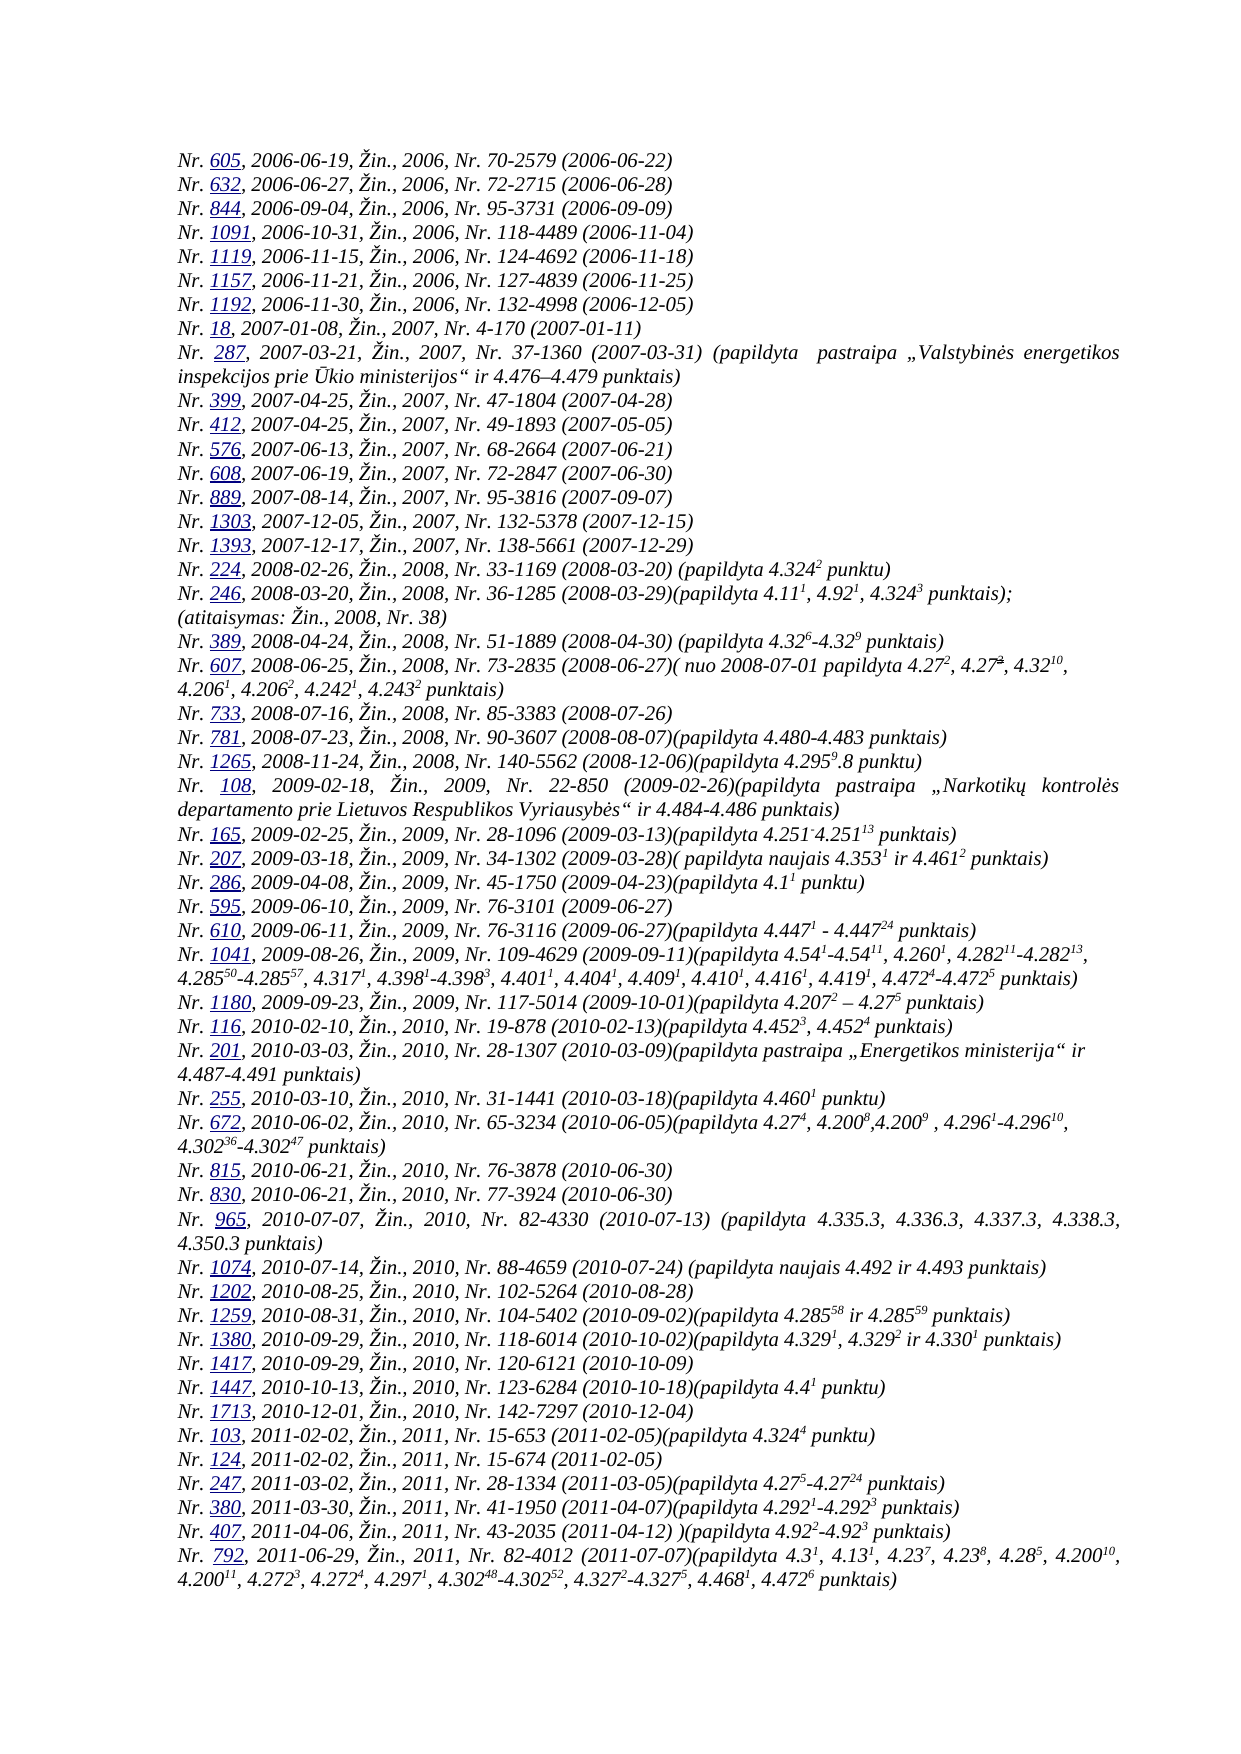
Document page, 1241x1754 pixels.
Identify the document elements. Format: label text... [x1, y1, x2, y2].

text Nr. 399, 2007-04-25, Žin., 2007, Nr. 47-1804 (2007-04-28) [177, 388, 1122, 412]
text Nr. 830, 2010-06-21, Žin., 2010, Nr. 77-3924 (2010-06-30) [177, 1182, 1122, 1206]
text Nr. 1119, 2006-11-15, Žin., 2006, Nr. 124-4692 (2006-11-18) [177, 244, 1122, 268]
text Nr. 781, 2008-07-23, Žin., 2008, Nr. 90-3607 (2008-08-07)(papildyta 4.480-4.483 punktais) [177, 725, 1122, 749]
text Nr. 201, 2010-03-03, Žin., 2010, Nr. 28-1307 (2010-03-09)(papildyta pastraipa „Energetikos ministerija“ ir 4.487-4.491 punktais) [177, 1038, 1122, 1086]
text Nr. 116, 2010-02-10, Žin., 2010, Nr. 19-878 (2010-02-13)(papildyta 4.4523, 4.4524 punktais) [177, 1014, 1122, 1038]
text Nr. 607, 2008-06-25, Žin., 2008, Nr. 73-2835 (2008-06-27)( nuo 2008-07-01 papildyta 4.272, 4.273, 4.3210, 4.2061, 4.2062, 4.2421, 4.2432 punktais) [177, 653, 1122, 701]
text Nr. 792, 2011-06-29, Žin., 2011, Nr. 82-4012 (2011-07-07)(papildyta 4.31, 4.131, 4.237, 4.238, 4.285, 4.20010, 4.20011, 4.2723, 4.2724, 4.2971, 4.30248-4.30252, 4.3272-4.3275, 4.4681, 4.4726 punktais) [177, 1543, 1122, 1591]
text Nr. 103, 2011-02-02, Žin., 2011, Nr. 15-653 (2011-02-05)(papildyta 4.3244 punktu) [177, 1423, 1122, 1447]
text Nr. 1417, 2010-09-29, Žin., 2010, Nr. 120-6121 (2010-10-09) [177, 1351, 1122, 1375]
text Nr. 608, 2007-06-19, Žin., 2007, Nr. 72-2847 (2007-06-30) [177, 461, 1122, 484]
text Nr. 165, 2009-02-25, Žin., 2009, Nr. 28-1096 (2009-03-13)(papildyta 4.251-4.25113 punktais) [177, 821, 1122, 846]
text Nr. 1259, 2010-08-31, Žin., 2010, Nr. 104-5402 (2010-09-02)(papildyta 4.28558 ir 4.28559 punktais) [177, 1303, 1122, 1327]
text Nr. 224, 2008-02-26, Žin., 2008, Nr. 33-1169 (2008-03-20) (papildyta 4.3242 punktu) [177, 557, 1122, 581]
text Nr. 247, 2011-03-02, Žin., 2011, Nr. 28-1334 (2011-03-05)(papildyta 4.275-4.2724 punktais) [177, 1471, 1122, 1495]
text Nr. 18, 2007-01-08, Žin., 2007, Nr. 4-170 (2007-01-11) [177, 316, 1122, 340]
text Nr. 1447, 2010-10-13, Žin., 2010, Nr. 123-6284 (2010-10-18)(papildyta 4.41 punktu) [177, 1375, 1122, 1399]
text Nr. 1192, 2006-11-30, Žin., 2006, Nr. 132-4998 (2006-12-05) [177, 292, 1122, 316]
text Nr. 1303, 2007-12-05, Žin., 2007, Nr. 132-5378 (2007-12-15) [177, 509, 1122, 533]
text Nr. 246, 2008-03-20, Žin., 2008, Nr. 36-1285 (2008-03-29)(papildyta 4.111, 4.921, 4.3243 punktais); (atitaisymas: Žin., 2008, Nr. 38) [177, 581, 1122, 629]
text Nr. 1713, 2010-12-01, Žin., 2010, Nr. 142-7297 (2010-12-04) [177, 1399, 1122, 1423]
text Nr. 815, 2010-06-21, Žin., 2010, Nr. 76-3878 (2010-06-30) [177, 1158, 1122, 1182]
text Nr. 286, 2009-04-08, Žin., 2009, Nr. 45-1750 (2009-04-23)(papildyta 4.11 punktu) [177, 869, 1122, 894]
text Nr. 1041, 2009-08-26, Žin., 2009, Nr. 109-4629 (2009-09-11)(papildyta 4.541-4.5411, 4.2601, 4.28211-4.28213, 4.28550-4.28557, 4.3171, 4.3981-4.3983, 4.4011, 4.4041, 4.4091, 4.4101, 4.4161, 4.4191, 4.4724-4.4725 punktais) [177, 942, 1122, 990]
text Nr. 889, 2007-08-14, Žin., 2007, Nr. 95-3816 (2007-09-07) [177, 484, 1122, 509]
text Nr. 595, 2009-06-10, Žin., 2009, Nr. 76-3101 (2009-06-27) [177, 894, 1122, 918]
text Nr. 380, 2011-03-30, Žin., 2011, Nr. 41-1950 (2011-04-07)(papildyta 4.2921-4.2923 punktais) [177, 1495, 1122, 1519]
text Nr. 965, 2010-07-07, Žin., 2010, Nr. 82-4330 (2010-07-13) (papildyta 4.335.3, 4.336.3, 4.337.3, 4.338.3, 4.350.3 punktais) [177, 1206, 1122, 1254]
text Nr. 1180, 2009-09-23, Žin., 2009, Nr. 117-5014 (2009-10-01)(papildyta 4.2072 – 4.275 punktais) [177, 990, 1122, 1014]
text Nr. 610, 2009-06-11, Žin., 2009, Nr. 76-3116 (2009-06-27)(papildyta 4.4471 - 4.44724 punktais) [177, 918, 1122, 942]
text Nr. 1202, 2010-08-25, Žin., 2010, Nr. 102-5264 (2010-08-28) [177, 1279, 1122, 1303]
text Nr. 108, 2009-02-18, Žin., 2009, Nr. 22-850 (2009-02-26)(papildyta pastraipa „Narkotikų kontrolės departamento prie Lietuvos Respublikos Vyriausybės“ ir 4.484-4.486 punktais) [177, 773, 1122, 821]
text Nr. 1265, 2008-11-24, Žin., 2008, Nr. 140-5562 (2008-12-06)(papildyta 4.2959.8 punktu) [177, 749, 1122, 773]
text Nr. 733, 2008-07-16, Žin., 2008, Nr. 85-3383 (2008-07-26) [177, 701, 1122, 725]
text Nr. 576, 2007-06-13, Žin., 2007, Nr. 68-2664 (2007-06-21) [177, 436, 1122, 461]
text Nr. 407, 2011-04-06, Žin., 2011, Nr. 43-2035 (2011-04-12) )(papildyta 4.922-4.923 punktais) [177, 1519, 1122, 1543]
text Nr. 672, 2010-06-02, Žin., 2010, Nr. 65-3234 (2010-06-05)(papildyta 4.274, 4.2008,4.2009 , 4.2961-4.29610, 4.30236-4.30247 punktais) [177, 1110, 1122, 1158]
text Nr. 605, 2006-06-19, Žin., 2006, Nr. 70-2579 (2006-06-22) [177, 148, 1122, 172]
text Nr. 1393, 2007-12-17, Žin., 2007, Nr. 138-5661 (2007-12-29) [177, 533, 1122, 557]
text Nr. 287, 2007-03-21, Žin., 2007, Nr. 37-1360 (2007-03-31) (papildyta pastraipa „Valstybinės energetikos inspekcijos prie Ūkio ministerijos“ ir 4.476–4.479 punktais) [177, 340, 1122, 388]
text Nr. 1157, 2006-11-21, Žin., 2006, Nr. 127-4839 (2006-11-25) [177, 268, 1122, 292]
text Nr. 1091, 2006-10-31, Žin., 2006, Nr. 118-4489 (2006-11-04) [177, 220, 1122, 244]
text Nr. 1380, 2010-09-29, Žin., 2010, Nr. 118-6014 (2010-10-02)(papildyta 4.3291, 4.3292 ir 4.3301 punktais) [177, 1327, 1122, 1351]
text Nr. 207, 2009-03-18, Žin., 2009, Nr. 34-1302 (2009-03-28)( papildyta naujais 4.3531 ir 4.4612 punktais) [177, 846, 1122, 869]
text Nr. 412, 2007-04-25, Žin., 2007, Nr. 49-1893 (2007-05-05) [177, 412, 1122, 436]
text Nr. 124, 2011-02-02, Žin., 2011, Nr. 15-674 (2011-02-05) [177, 1447, 1122, 1471]
text Nr. 255, 2010-03-10, Žin., 2010, Nr. 31-1441 (2010-03-18)(papildyta 4.4601 punktu) [177, 1086, 1122, 1110]
text Nr. 389, 2008-04-24, Žin., 2008, Nr. 51-1889 (2008-04-30) (papildyta 4.326-4.329 punktais) [177, 629, 1122, 653]
text Nr. 844, 2006-09-04, Žin., 2006, Nr. 95-3731 (2006-09-09) [177, 196, 1122, 220]
text Nr. 1074, 2010-07-14, Žin., 2010, Nr. 88-4659 (2010-07-24) (papildyta naujais 4.492 ir 4.493 punktais) [177, 1254, 1122, 1279]
text Nr. 632, 2006-06-27, Žin., 2006, Nr. 72-2715 (2006-06-28) [177, 172, 1122, 196]
